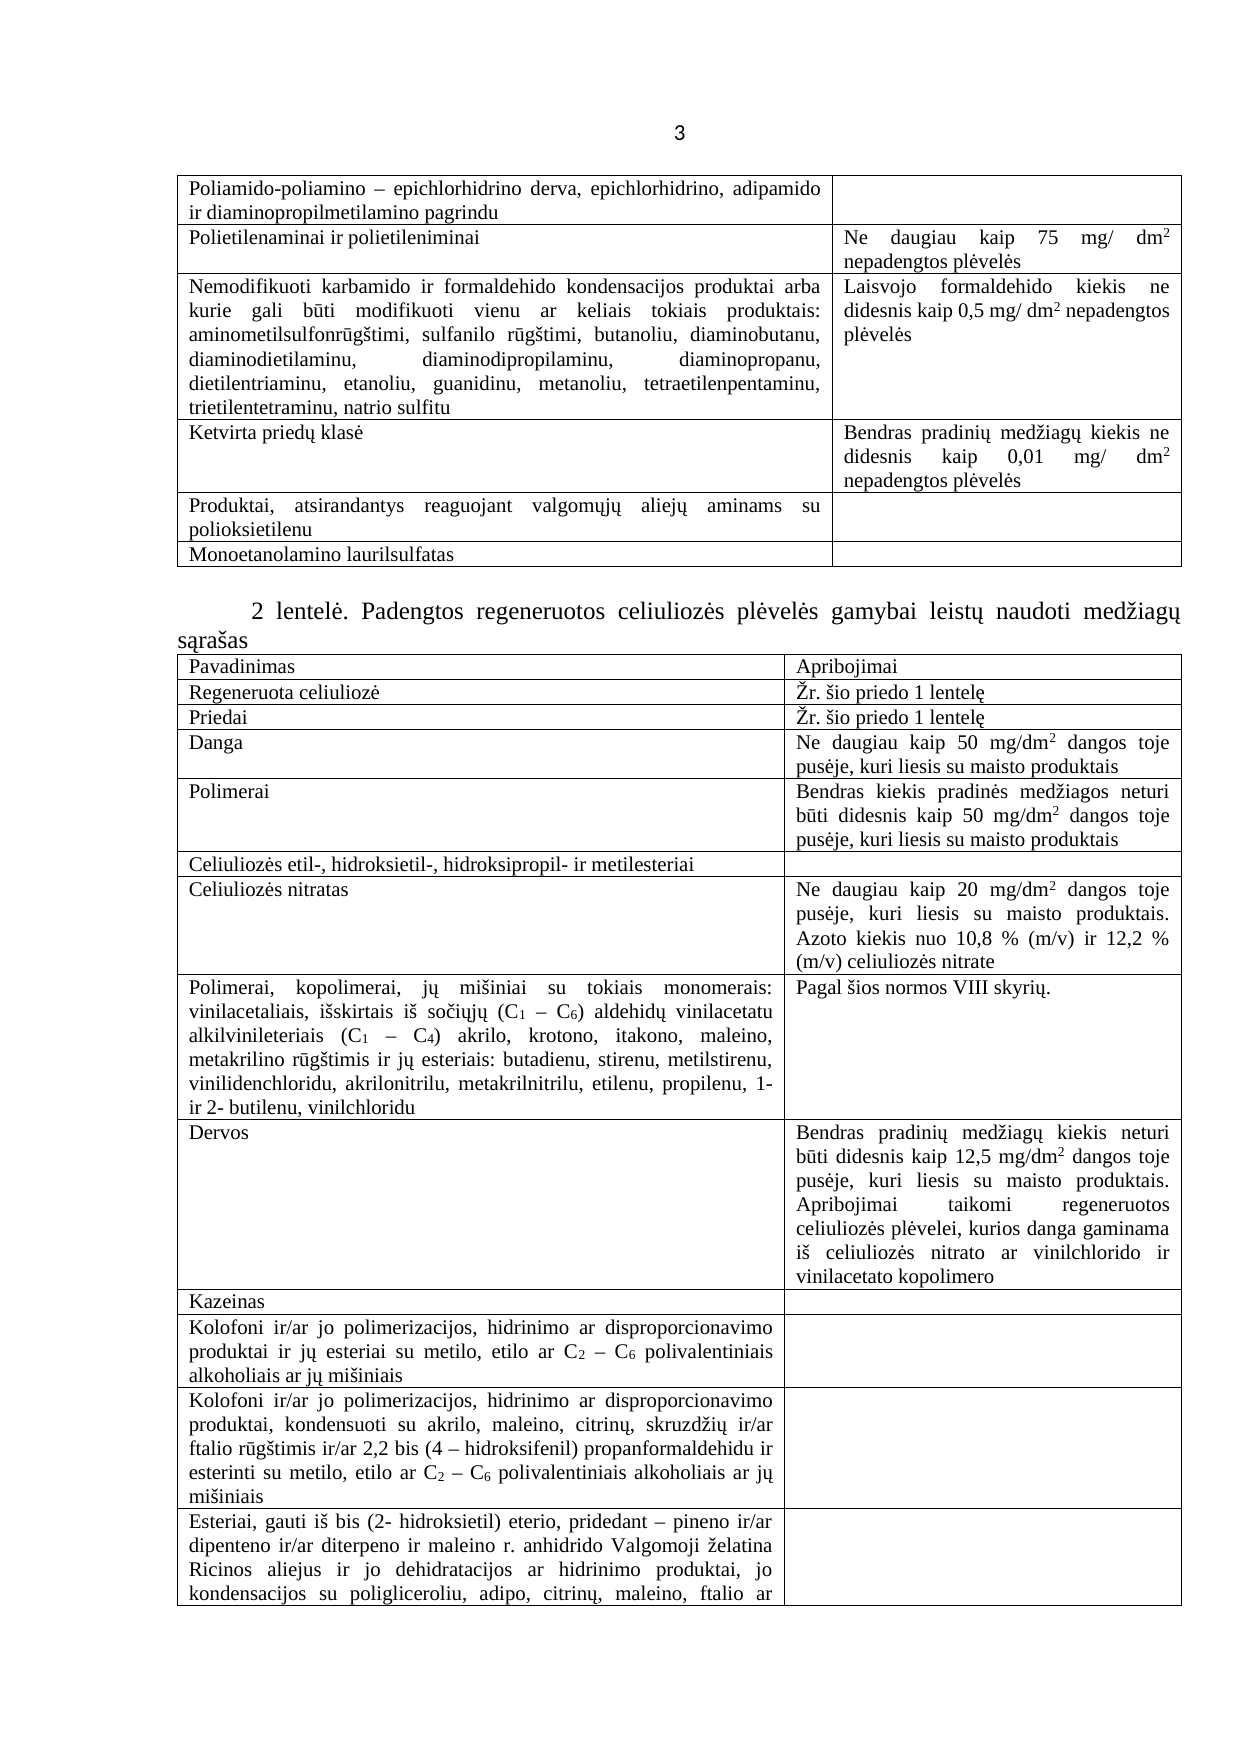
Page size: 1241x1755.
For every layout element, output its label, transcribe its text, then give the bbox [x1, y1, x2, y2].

table_cell Ne daugiau kaip 75 mg/ dm2 nepadengtos plėvelės [833, 225, 1181, 273]
table_cell Priedai [178, 705, 784, 729]
table_cell [833, 493, 1181, 541]
table_cell Bendras pradinių medžiagų kiekis neturi būti didesnis kaip 12,5 mg/dm2 dangos toje pusėje, kuri liesis su maisto produktais. Apribojimai taikomi regeneruotos celiuliozės plėvelei, kurios danga gaminama iš celiuliozės nitrato ar vinilchlorido ir vinilacetato kopolimero [785, 1120, 1181, 1288]
table_cell Esteriai, gauti iš bis (2- hidroksietil) eterio, pridedant – pineno ir/ar dipenteno ir/ar diterpeno ir maleino r. anhidrido Valgomoji želatina Ricinos aliejus ir jo dehidratacijos ar hidrinimo produktai, jo kondensacijos su poligliceroliu, adipo, citrinų, maleino, ftalio ar [178, 1509, 784, 1605]
table_cell Dervos [178, 1120, 784, 1288]
table_cell Kolofoni ir/ar jo polimerizacijos, hidrinimo ar disproporcionavimo produktai ir jų esteriai su metilo, etilo ar C2 – C6 polivalentiniais alkoholiais ar jų mišiniais [178, 1315, 784, 1387]
table_cell Regeneruota celiuliozė [178, 680, 784, 704]
table_cell [833, 176, 1181, 224]
table_cell Bendras kiekis pradinės medžiagos neturi būti didesnis kaip 50 mg/dm2 dangos toje pusėje, kuri liesis su maisto produktais [785, 779, 1181, 851]
table_cell Nemodifikuoti karbamido ir formaldehido kondensacijos produktai arba kurie gali būti modifikuoti vienu ar keliais tokiais produktais: aminometilsulfonrūgštimi, sulfanilo rūgštimi, butanoliu, diaminobutanu, diaminodietilaminu, diaminodipropilaminu, diaminopropanu, dietilentriaminu, etanoliu, guanidinu, metanoliu, tetraetilenpentaminu, trietilentetraminu, natrio sulfitu [178, 274, 832, 419]
table_cell Kazeinas [178, 1290, 784, 1313]
table_cell [785, 1290, 1181, 1313]
table_header Pavadinimas [178, 655, 784, 678]
table_cell Celiuliozės etil-, hidroksietil-, hidroksipropil- ir metilesteriai [178, 852, 784, 876]
table_cell [785, 852, 1181, 876]
table_cell Danga [178, 730, 784, 778]
table_cell Produktai, atsirandantys reaguojant valgomųjų aliejų aminams su polioksietilenu [178, 493, 832, 541]
table_cell Pagal šios normos VIII skyrių. [785, 975, 1181, 1119]
text 2 lentelė. Padengtos regeneruotos celiuliozės plėvelės gamybai leistų naudoti medžiagų sąrašas [177, 596, 1181, 653]
table_cell Kolofoni ir/ar jo polimerizacijos, hidrinimo ar disproporcionavimo produktai, kondensuoti su akrilo, maleino, citrinų, skruzdžių ir/ar ftalio rūgštimis ir/ar 2,2 bis (4 – hidroksifenil) propanformaldehidu ir esterinti su metilo, etilo ar C2 – C6 polivalentiniais alkoholiais ar jų mišiniais [178, 1388, 784, 1508]
table_cell [833, 542, 1181, 566]
table_cell Monoetanolamino laurilsulfatas [178, 542, 832, 566]
table_cell Polimerai [178, 779, 784, 851]
table_cell [785, 1388, 1181, 1508]
table_cell Polietilenaminai ir polietileniminai [178, 225, 832, 273]
table_cell [785, 1315, 1181, 1387]
table_header Apribojimai [785, 655, 1181, 678]
table_cell [785, 1509, 1181, 1605]
table_cell Laisvojo formaldehido kiekis ne didesnis kaip 0,5 mg/ dm2 nepadengtos plėvelės [833, 274, 1181, 419]
table_cell Žr. šio priedo 1 lentelę [785, 680, 1181, 704]
table_cell Polimerai, kopolimerai, jų mišiniai su tokiais monomerais: vinilacetaliais, išskirtais iš sočiųjų (C1 – C6) aldehidų vinilacetatu alkilvinileteriais (C1 – C4) akrilo, krotono, itakono, maleino, metakrilino rūgštimis ir jų esteriais: butadienu, stirenu, metilstirenu, vinilidenchloridu, akrilonitrilu, metakrilnitrilu, etilenu, propilenu, 1- ir 2- butilenu, vinilchloridu [178, 975, 784, 1119]
table_cell Celiuliozės nitratas [178, 877, 784, 973]
table_cell Poliamido-poliamino – epichlorhidrino derva, epichlorhidrino, adipamido ir diaminopropilmetilamino pagrindu [178, 176, 832, 224]
table_cell Žr. šio priedo 1 lentelę [785, 705, 1181, 729]
table_cell Ketvirta priedų klasė [178, 420, 832, 492]
table_cell Ne daugiau kaip 50 mg/dm2 dangos toje pusėje, kuri liesis su maisto produktais [785, 730, 1181, 778]
table_cell Ne daugiau kaip 20 mg/dm2 dangos toje pusėje, kuri liesis su maisto produktais. Azoto kiekis nuo 10,8 % (m/v) ir 12,2 % (m/v) celiuliozės nitrate [785, 877, 1181, 973]
table_cell Bendras pradinių medžiagų kiekis ne didesnis kaip 0,01 mg/ dm2 nepadengtos plėvelės [833, 420, 1181, 492]
